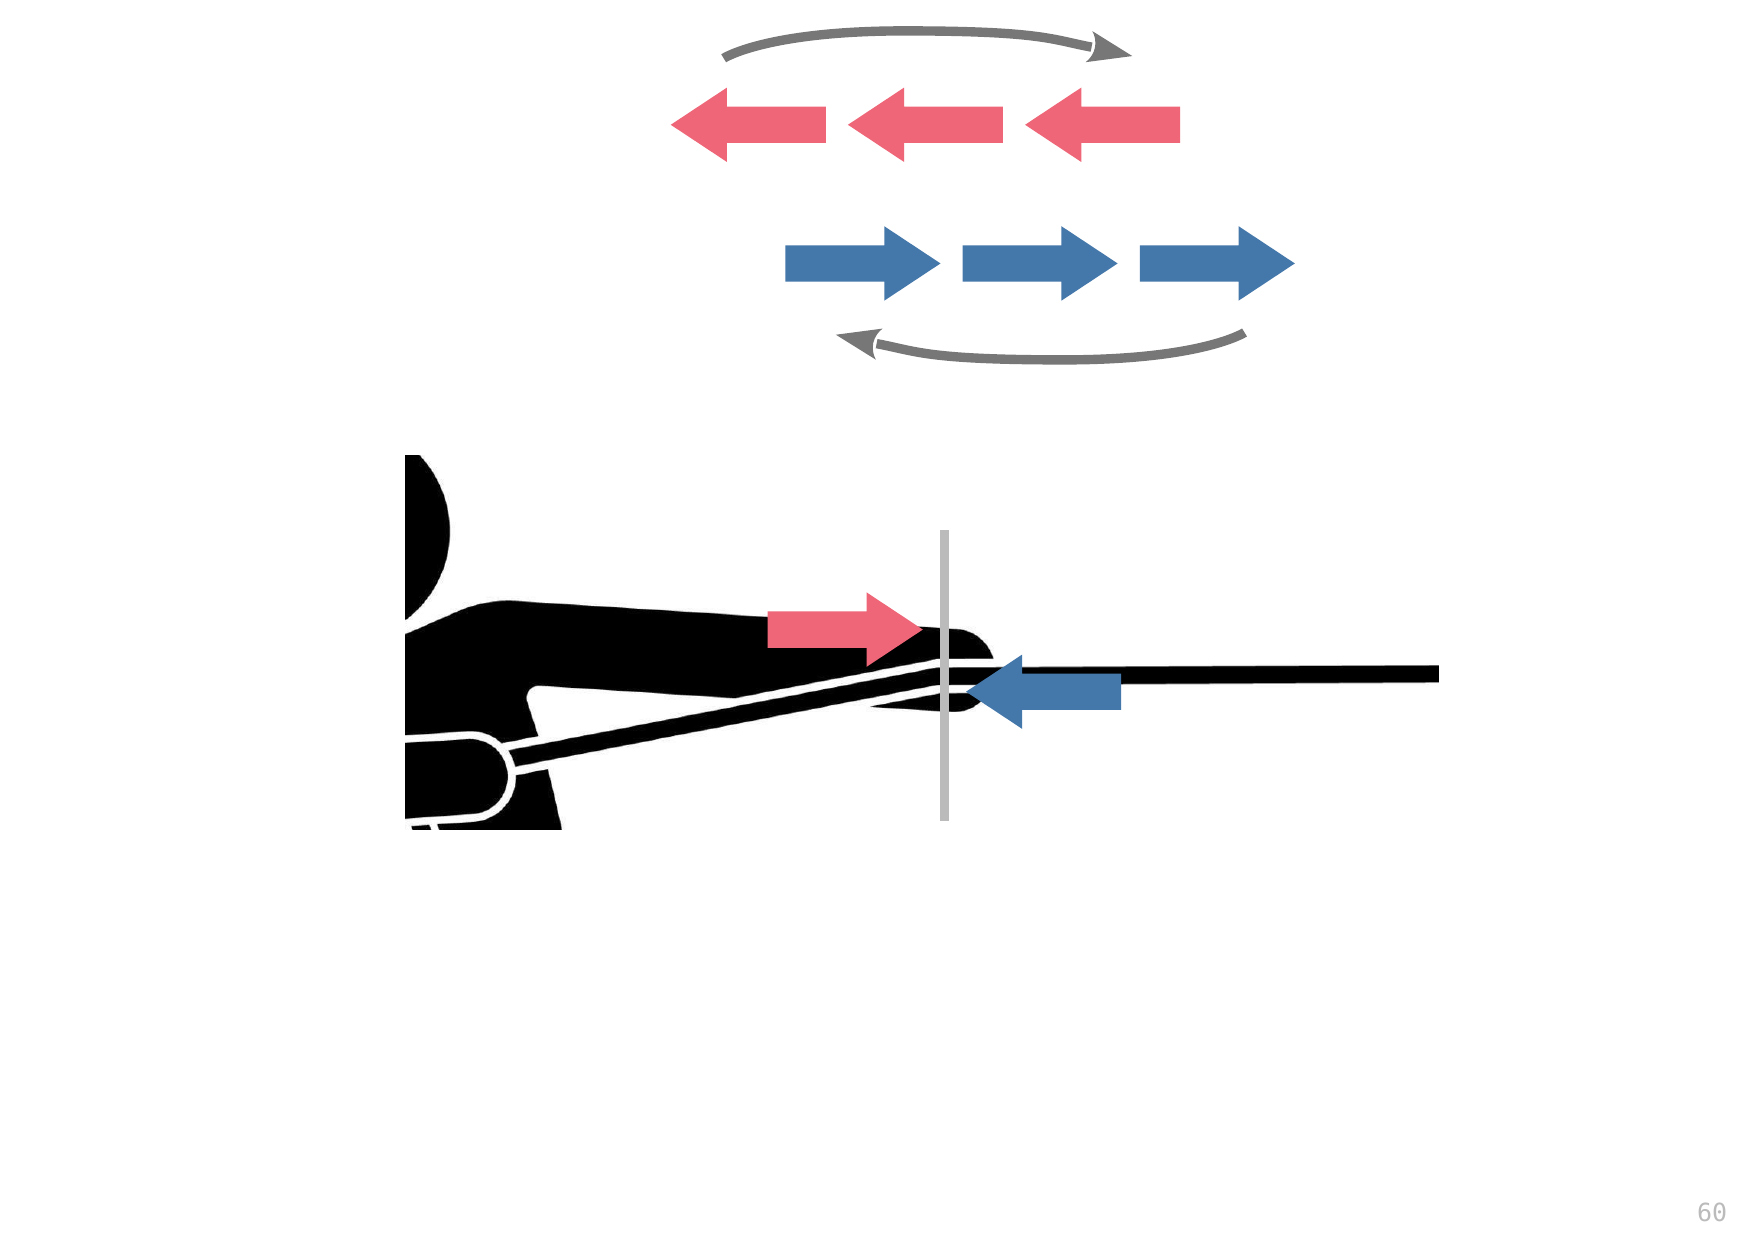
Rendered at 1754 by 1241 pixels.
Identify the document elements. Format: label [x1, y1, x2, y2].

text_box [785, 226, 941, 301]
text_box [1025, 87, 1181, 162]
text_box [767, 592, 923, 667]
text_box [966, 654, 1122, 729]
text_box [962, 226, 1118, 301]
text_box [847, 87, 1003, 162]
picture [405, 455, 1439, 830]
text_box [670, 87, 826, 162]
text_box [1139, 226, 1295, 301]
